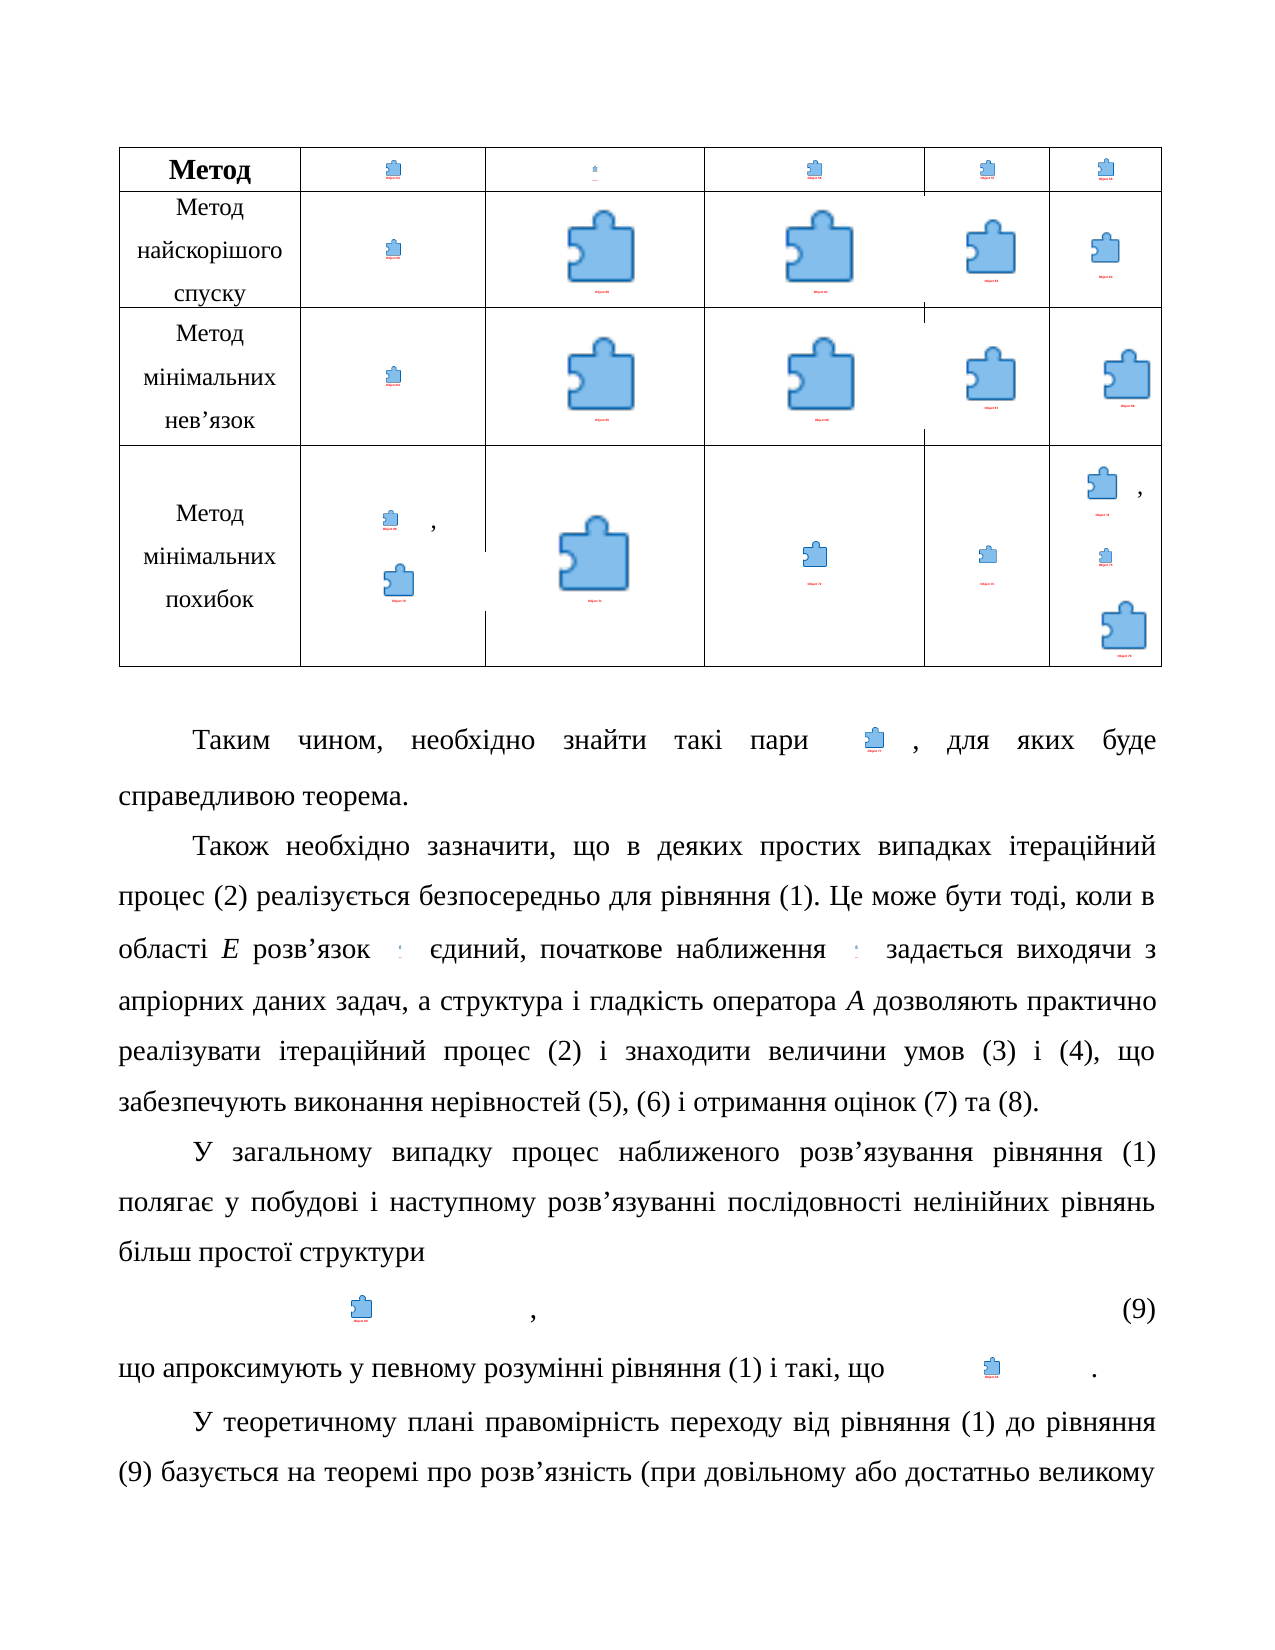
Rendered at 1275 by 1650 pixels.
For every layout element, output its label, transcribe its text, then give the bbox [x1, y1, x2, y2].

table_cell [705, 308, 925, 444]
table_cell [925, 192, 1049, 307]
table_cell [486, 308, 704, 444]
table_cell Метод найскорішого спуску [120, 192, 300, 307]
table_header [486, 148, 704, 191]
table_cell [705, 192, 925, 307]
table_cell [925, 446, 1049, 666]
table_cell Метод мінімальних похибок [120, 446, 300, 666]
table_cell , [301, 446, 486, 666]
table_cell [301, 192, 485, 307]
table_cell [1050, 308, 1161, 444]
table_cell [486, 192, 704, 307]
text що апроксимують у певному розумінні рівняння (1) і такі, що . [118, 1347, 1157, 1387]
table_header [1050, 148, 1161, 191]
text Також необхідно зазначити, що в деяких простих випадках ітераційний процес (2) реалізується безпосередньо для рівняння (1). Це може бути тоді, коли в області E розв’язок єдиний, початкове наближення задається виходячи з апріорних даних задач, а структура і гладкість оператора A дозволяють практично реалізувати ітераційний процес (2) і знаходити величини умов (3) і (4), що забезпечують виконання нерівностей (5), (6) і отримання оцінок (7) та (8). [118, 828, 1157, 1117]
table_header [301, 148, 485, 191]
table_header [705, 148, 924, 191]
table_cell [705, 446, 924, 666]
text Таким чином, необхідно знайти такі пари , для яких буде справедливою теорема. [118, 717, 1157, 811]
table_cell [925, 308, 1049, 444]
text У загальному випадку процес наближеного розв’язування рівняння (1) полягає у побудові і наступному розв’язуванні послідовності нелінійних рівнянь більш простої структури [118, 1134, 1157, 1268]
table_cell [486, 446, 704, 666]
table_cell [301, 308, 485, 444]
table_cell Метод мінімальних нев’язок [120, 308, 300, 444]
table_header [925, 148, 1049, 191]
table_cell [1050, 192, 1161, 307]
table_header Метод [120, 148, 300, 191]
table_cell , [1050, 446, 1161, 666]
text У теоретичному плані правомірність переходу від рівняння (1) до рівняння (9) базується на теоремі про розв’язність (при довільному або достатньо великому [118, 1404, 1157, 1488]
text , (9) [118, 1285, 1157, 1331]
